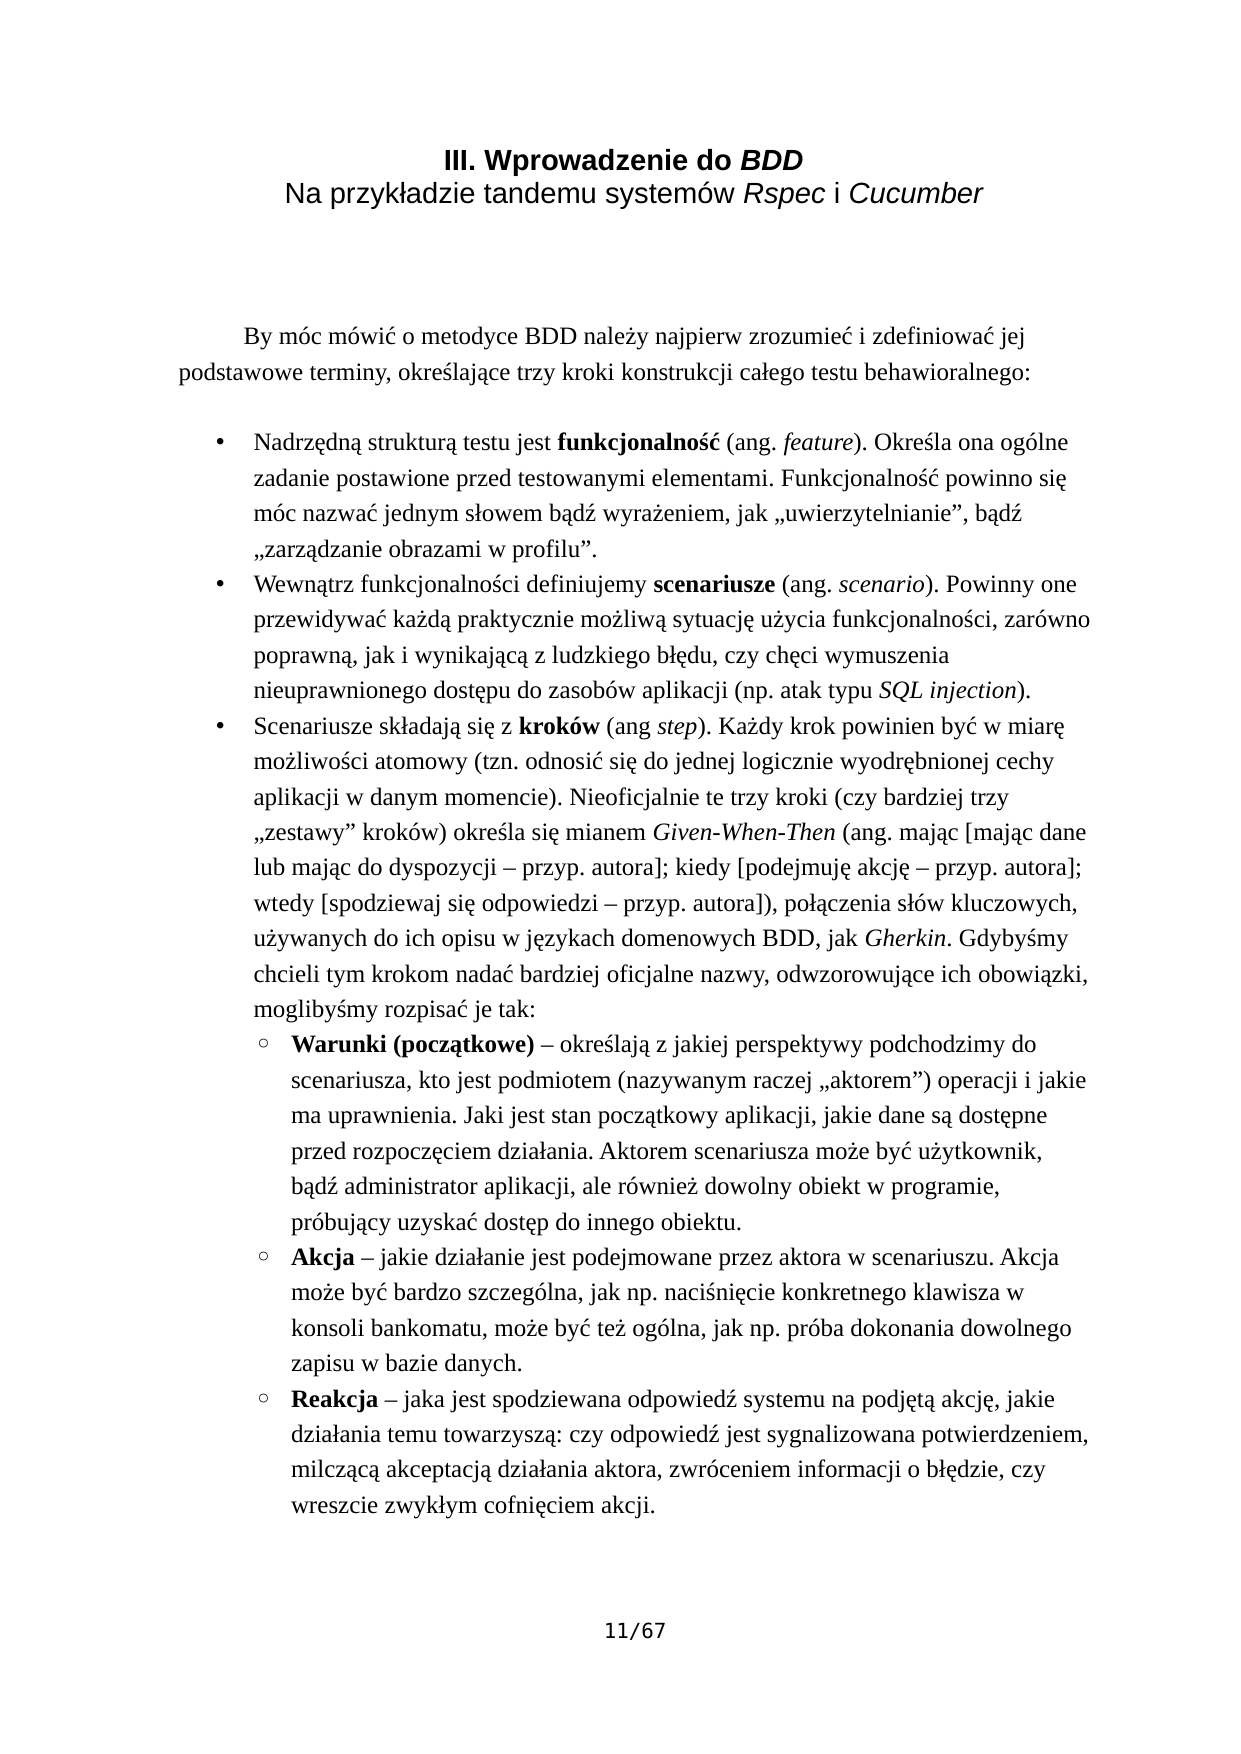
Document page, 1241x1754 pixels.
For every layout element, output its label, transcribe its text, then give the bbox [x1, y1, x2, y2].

text By móc mówić o metodyce BDD należy najpierw zrozumieć i zdefiniować jej podstawowe terminy, określające trzy kroki konstrukcji całego testu behawioralnego: [178, 316, 1093, 387]
list Wprowadzenie do BDD [177, 143, 1093, 176]
list Nadrzędną strukturą testu jest funkcjonalność (ang. feature). Określa ona ogólne zadanie postawione przed testowanymi elementami. Funkcjonalność powinno się móc nazwać jednym słowem bądź wyrażeniem, jak „uwierzytelnianie”, bądź „zarządzanie obrazami w profilu”. [216, 422, 1093, 564]
list Scenariusze składają się z kroków (ang step). Każdy krok powinien być w miarę możliwości atomowy (tzn. odnosić się do jednej logicznie wyodrębnionej cechy aplikacji w danym momencie). Nieoficjalnie te trzy kroki (czy bardziej trzy „zestawy” kroków) określa się mianem Given-When-Then (ang. mając [mając dane lub mając do dyspozycji – przyp. autora]; kiedy [podejmuję akcję – przyp. autora]; wtedy [spodziewaj się odpowiedzi – przyp. autora]), połączenia słów kluczowych, używanych do ich opisu w językach domenowych BDD, jak Gherkin. Gdybyśmy chcieli tym krokom nadać bardziej oficjalne nazwy, odwzorowujące ich obowiązki, moglibyśmy rozpisać je tak: [216, 706, 1093, 1024]
list Wewnątrz funkcjonalności definiujemy scenariusze (ang. scenario). Powinny one przewidywać każdą praktycznie możliwą sytuację użycia funkcjonalności, zarówno poprawną, jak i wynikającą z ludzkiego błędu, czy chęci wymuszenia nieuprawnionego dostępu do zasobów aplikacji (np. atak typu SQL injection). [216, 564, 1093, 706]
text Na przykładzie tandemu systemów Rspec i Cucumber [177, 176, 1093, 210]
list Reakcja – jaka jest spodziewana odpowiedź systemu na podjętą akcję, jakie działania temu towarzyszą: czy odpowiedź jest sygnalizowana potwierdzeniem, milczącą akceptacją działania aktora, zwróceniem informacji o błędzie, czy wreszcie zwykłym cofnięciem akcji. [253, 1379, 1093, 1520]
list Warunki (początkowe) – określają z jakiej perspektywy podchodzimy do scenariusza, kto jest podmiotem (nazywanym raczej „aktorem”) operacji i jakie ma uprawnienia. Jaki jest stan początkowy aplikacji, jakie dane są dostępne przed rozpoczęciem działania. Aktorem scenariusza może być użytkownik, bądź administrator aplikacji, ale również dowolny obiekt w programie, próbujący uzyskać dostęp do innego obiektu. [253, 1024, 1093, 1237]
list Akcja – jakie działanie jest podejmowane przez aktora w scenariuszu. Akcja może być bardzo szczególna, jak np. naciśnięcie konkretnego klawisza w konsoli bankomatu, może być też ogólna, jak np. próba dokonania dowolnego zapisu w bazie danych. [253, 1237, 1093, 1379]
